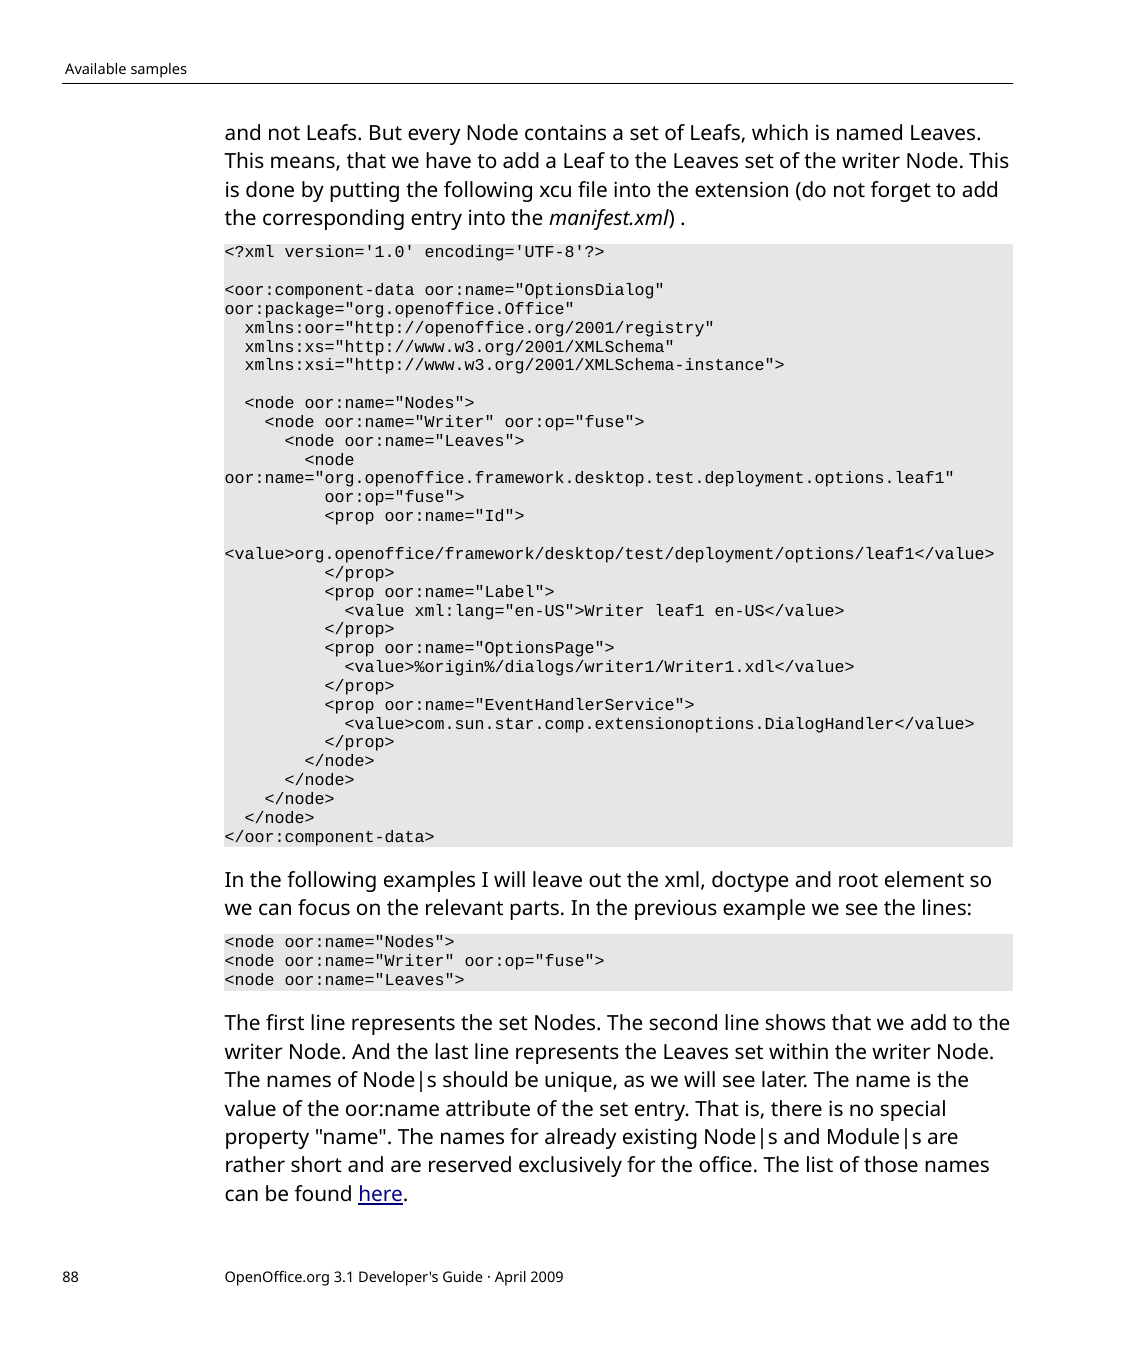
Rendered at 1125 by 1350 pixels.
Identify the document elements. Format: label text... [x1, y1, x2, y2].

text and not Leafs. But every Node contains a set of Leafs, which is named Leaves. This means, that we have to add a Leaf to the Leaves set of the writer Node. This is done by putting the following xcu file into the extension (do not forget to add the corresponding entry into the manifest.xml) . [224, 118, 1013, 232]
text The first line represents the set Nodes. The second line shows that we add to the writer Node. And the last line represents the Leaves set within the writer Node. The names of Node|s should be unique, as we will see later. The name is the value of the oor:name attribute of the set entry. That is, there is no special property "name". The names for already existing Node|s and Module|s are rather short and are reserved exclusively for the office. The list of those names can be found here. [224, 1008, 1013, 1207]
text <?xml version='1.0' encoding='UTF-8'?> <oor:component-data oor:name="OptionsDialog" oor:package="org.openoffice.Office" xmlns:oor="http://openoffice.org/2001/registry" xmlns:xs="http://www.w3.org/2001/XMLSchema" xmlns:xsi="http://www.w3.org/2001/XMLSchema-instance"> <node oor:name="Nodes"> <node oor:name="Writer" oor:op="fuse"> <node oor:name="Leaves"> <node oor:name="org.openoffice.framework.desktop.test.deployment.options.leaf1" oor:op="fuse"> <prop oor:name="Id"> <value>org.openoffice/framework/desktop/test/deployment/options/leaf1</value> </prop> <prop oor:name="Label"> <value xml:lang="en-US">Writer leaf1 en-US</value> </prop> <prop oor:name="OptionsPage"> <value>%origin%/dialogs/writer1/Writer1.xdl</value> </prop> <prop oor:name="EventHandlerService"> <value>com.sun.star.comp.extensionoptions.DialogHandler</value> </prop> </node> </node> </node> </node> </oor:component-data> [224, 244, 1013, 847]
text In the following examples I will leave out the xml, doctype and root element so we can focus on the relevant parts. In the previous example we see the lines: [224, 865, 1013, 922]
text <node oor:name="Nodes"> <node oor:name="Writer" oor:op="fuse"> <node oor:name="Leaves"> [224, 934, 1013, 991]
